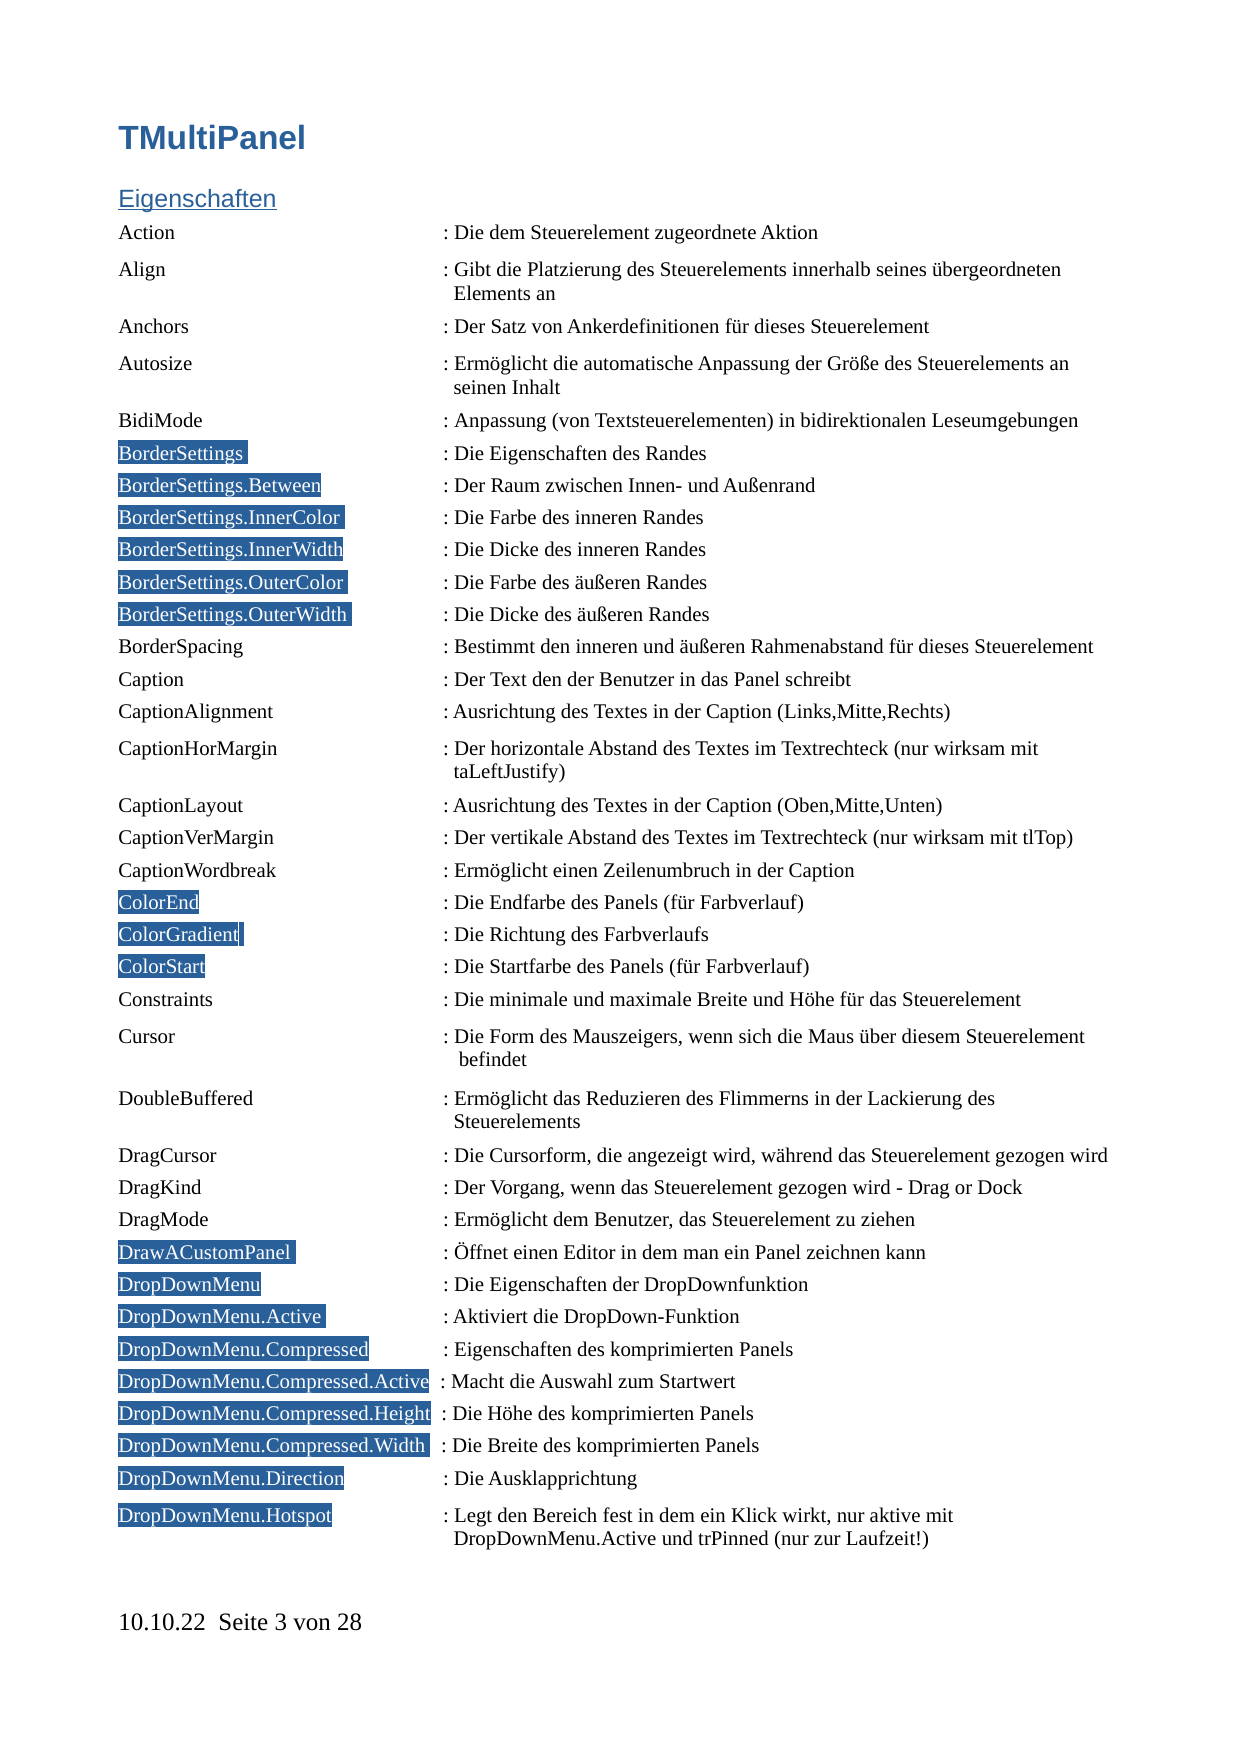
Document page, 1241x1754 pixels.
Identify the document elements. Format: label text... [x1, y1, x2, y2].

text CaptionHorMargin : Der horizontale Abstand des Textes im Textrechteck (nur wirksam mit taLeftJustify) [118, 736, 1122, 784]
text CaptionLayout : Ausrichtung des Textes in der Caption (Oben,Mitte,Unten) [118, 798, 1122, 816]
text DragKind : Der Vorgang, wenn das Steuerelement gezogen wird - Drag or Dock [118, 1180, 1122, 1198]
text CaptionVerMargin : Der vertikale Abstand des Textes im Textrechteck (nur wirksam mit tlTop) [118, 831, 1122, 848]
text BorderSettings : Die Eigenschaften des Randes [118, 446, 1122, 463]
text DrawACustomPanel : Öffnet einen Editor in dem man ein Panel zeichnen kann [118, 1245, 1122, 1263]
text DropDownMenu.Direction : Die Ausklapprichtung [118, 1471, 1122, 1489]
text Cursor : Die Form des Mauszeigers, wenn sich die Maus über diesem Steuerelement befindet [118, 1024, 1122, 1072]
text BidiMode : Anpassung (von Textsteuerelementen) in bidirektionalen Leseumgebungen [118, 413, 1122, 431]
text BorderSettings.OuterColor : Die Farbe des äußeren Randes [118, 575, 1122, 593]
text ColorGradient : Die Richtung des Farbverlaufs [118, 927, 1122, 945]
text DragCursor : Die Cursorform, die angezeigt wird, während das Steuerelement gezogen wird [118, 1148, 1122, 1166]
text CaptionAlignment : Ausrichtung des Textes in der Caption (Links,Mitte,Rechts) [118, 704, 1122, 722]
text DoubleBuffered : Ermöglicht das Reduzieren des Flimmerns in der Lackierung des Steuerelements [118, 1086, 1122, 1133]
text Align : Gibt die Platzierung des Steuerelements innerhalb seines übergeordneten Elements an [118, 257, 1122, 305]
text Constraints : Die minimale und maximale Breite und Höhe für das Steuerelement [118, 992, 1122, 1010]
text BorderSpacing : Bestimmt den inneren und äußeren Rahmenabstand für dieses Steuerelement [118, 639, 1122, 657]
text DragMode : Ermöglicht dem Benutzer, das Steuerelement zu ziehen [118, 1213, 1122, 1230]
subtitle Eigenschaften [118, 184, 1122, 213]
text DropDownMenu : Die Eigenschaften der DropDownfunktion [118, 1277, 1122, 1295]
text Action : Die dem Steuerelement zugeordnete Aktion [118, 225, 1122, 243]
text DropDownMenu.Compressed.Width : Die Breite des komprimierten Panels [118, 1439, 1122, 1456]
text Anchors : Der Satz von Ankerdefinitionen für dieses Steuerelement [118, 319, 1122, 337]
text Caption : Der Text den der Benutzer in das Panel schreibt [118, 672, 1122, 689]
text BorderSettings.InnerColor : Die Farbe des inneren Randes [118, 510, 1122, 528]
text Autosize : Ermöglicht die automatische Anpassung der Größe des Steuerelements an seinen Inhalt [118, 352, 1122, 399]
text DropDownMenu.Active : Aktiviert die DropDown-Funktion [118, 1309, 1122, 1327]
text DropDownMenu.Compressed.Height : Die Höhe des komprimierten Panels [118, 1406, 1122, 1424]
text DropDownMenu.Compressed : Eigenschaften des komprimierten Panels [118, 1342, 1122, 1359]
text DropDownMenu.Hotspot : Legt den Bereich fest in dem ein Klick wirkt, nur aktive mit DropDownMenu.Active und trPinned (nur zur Laufzeit!) [118, 1503, 1122, 1551]
text DropDownMenu.Compressed.Active : Macht die Auswahl zum Startwert [118, 1374, 1122, 1392]
text BorderSettings.InnerWidth : Die Dicke des inneren Randes [118, 543, 1122, 560]
text CaptionWordbreak : Ermöglicht einen Zeilenumbruch in der Caption [118, 863, 1122, 881]
text BorderSettings.OuterWidth : Die Dicke des äußeren Randes [118, 607, 1122, 625]
subtitle TMultiPanel [118, 118, 1122, 157]
text BorderSettings.Between : Der Raum zwischen Innen- und Außenrand [118, 478, 1122, 496]
text ColorStart : Die Startfarbe des Panels (für Farbverlauf) [118, 960, 1122, 977]
text ColorEnd : Die Endfarbe des Panels (für Farbverlauf) [118, 895, 1122, 913]
